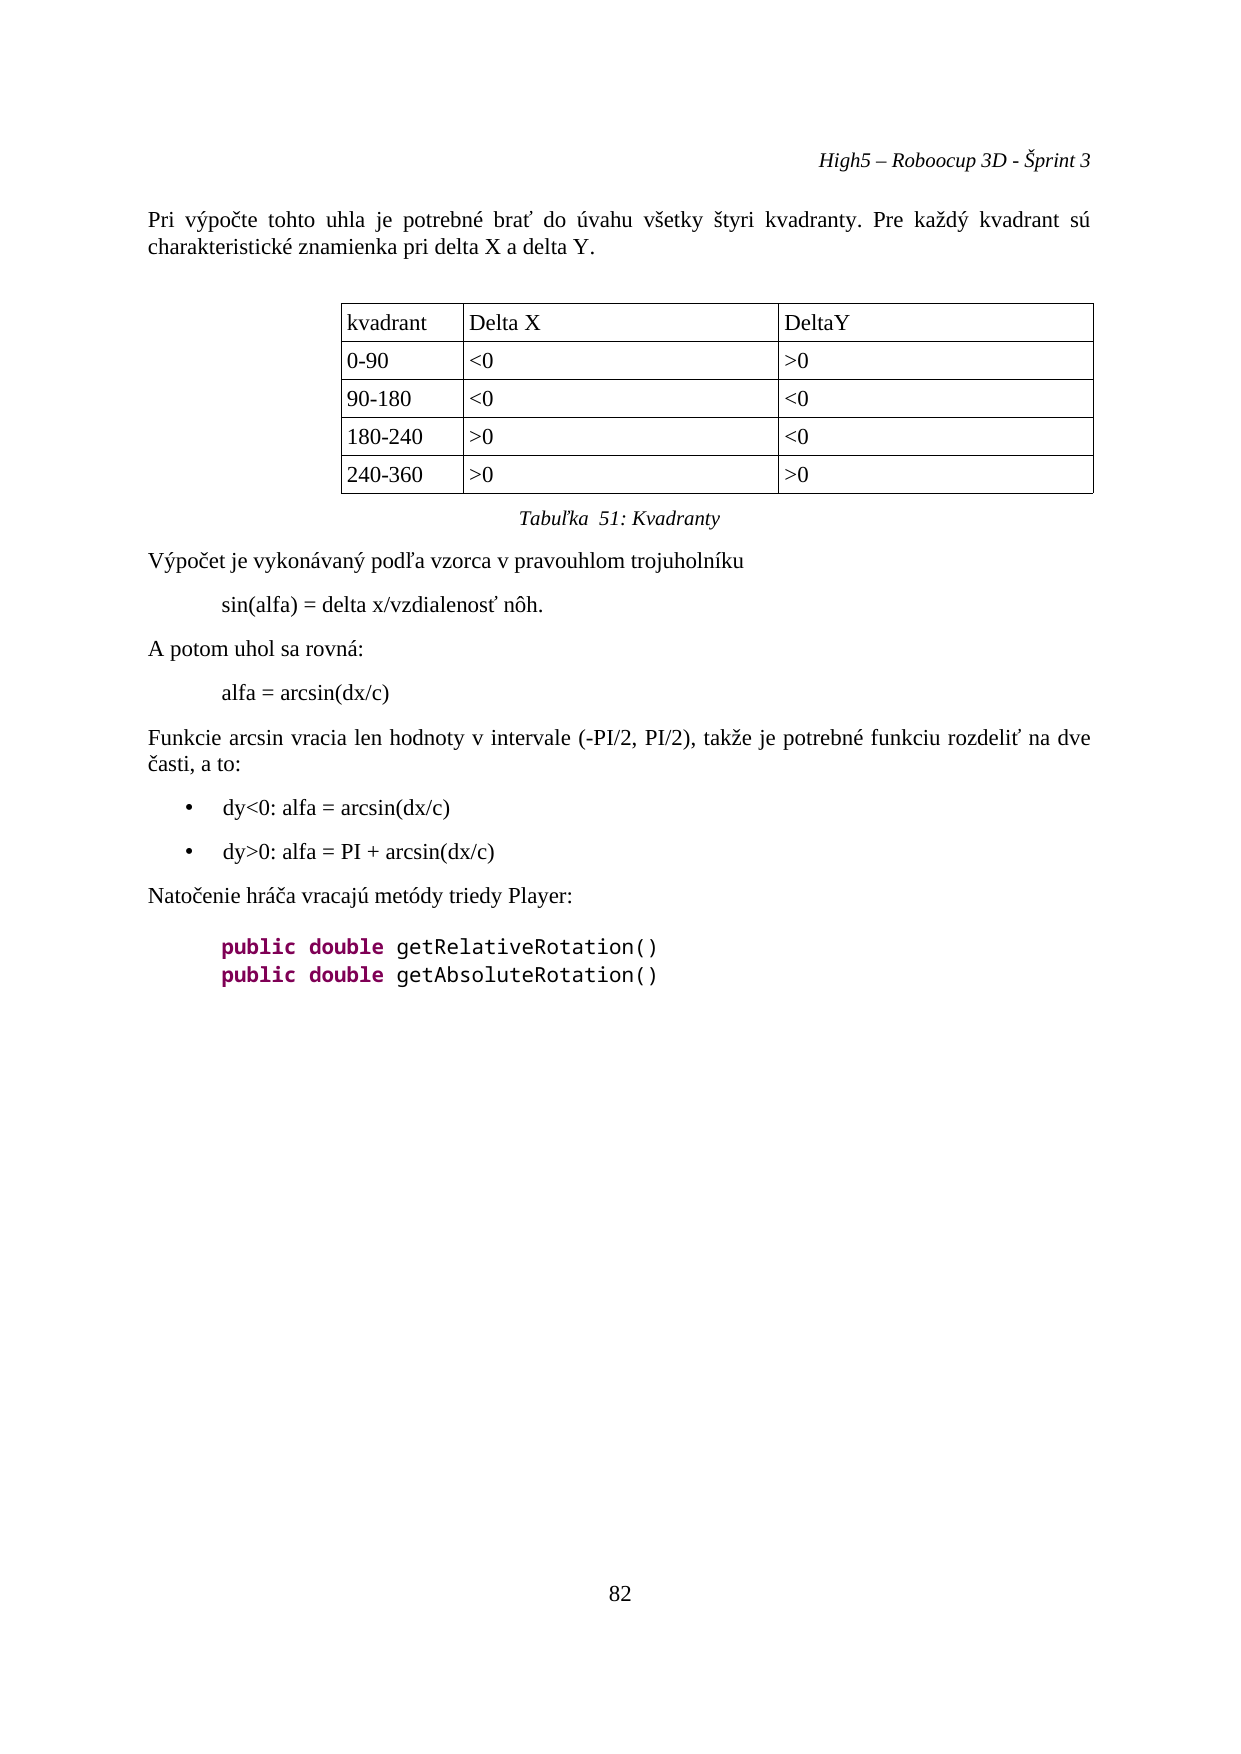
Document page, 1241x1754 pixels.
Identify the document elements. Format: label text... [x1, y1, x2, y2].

text Výpočet je vykonávaný podľa vzorca v pravouhlom trojuholníku [148, 547, 1093, 574]
list dy>0: alfa = PI + arcsin(dx/c) [185, 838, 1093, 864]
text Pri výpočte tohto uhla je potrebné brať do úvahu všetky štyri kvadranty. Pre každý kvadrant sú charakteristické znamienka pri delta X a delta Y. [148, 207, 1093, 259]
table_cell <0 [464, 380, 778, 417]
text alfa = arcsin(dx/c) [148, 679, 1093, 706]
table_cell 180-240 [342, 418, 463, 455]
text public double getRelativeRotation() [148, 932, 1093, 961]
text Tabuľka 51: Kvadranty [148, 506, 1093, 529]
table_cell <0 [779, 380, 1093, 417]
text Natočenie hráča vracajú metódy triedy Player: [148, 882, 1093, 908]
table_cell >0 [464, 418, 778, 455]
table_cell 240-360 [342, 456, 463, 493]
table_cell <0 [464, 342, 778, 379]
table_cell 0-90 [342, 342, 463, 379]
text sin(alfa) = delta x/vzdialenosť nôh. [148, 591, 1093, 618]
list dy<0: alfa = arcsin(dx/c) [185, 794, 1093, 820]
table_header kvadrant [342, 304, 463, 341]
table_cell >0 [464, 456, 778, 493]
table_cell >0 [779, 342, 1093, 379]
table_cell >0 [779, 456, 1093, 493]
text A potom uhol sa rovná: [148, 635, 1093, 662]
table_header Delta X [464, 304, 778, 341]
table_cell <0 [779, 418, 1093, 455]
table_header DeltaY [779, 304, 1093, 341]
text Funkcie arcsin vracia len hodnoty v intervale (-PI/2, PI/2), takže je potrebné funkciu rozdeliť na dve časti, a to: [148, 723, 1093, 776]
table_cell 90-180 [342, 380, 463, 417]
text public double getAbsoluteRotation() [148, 961, 1093, 989]
